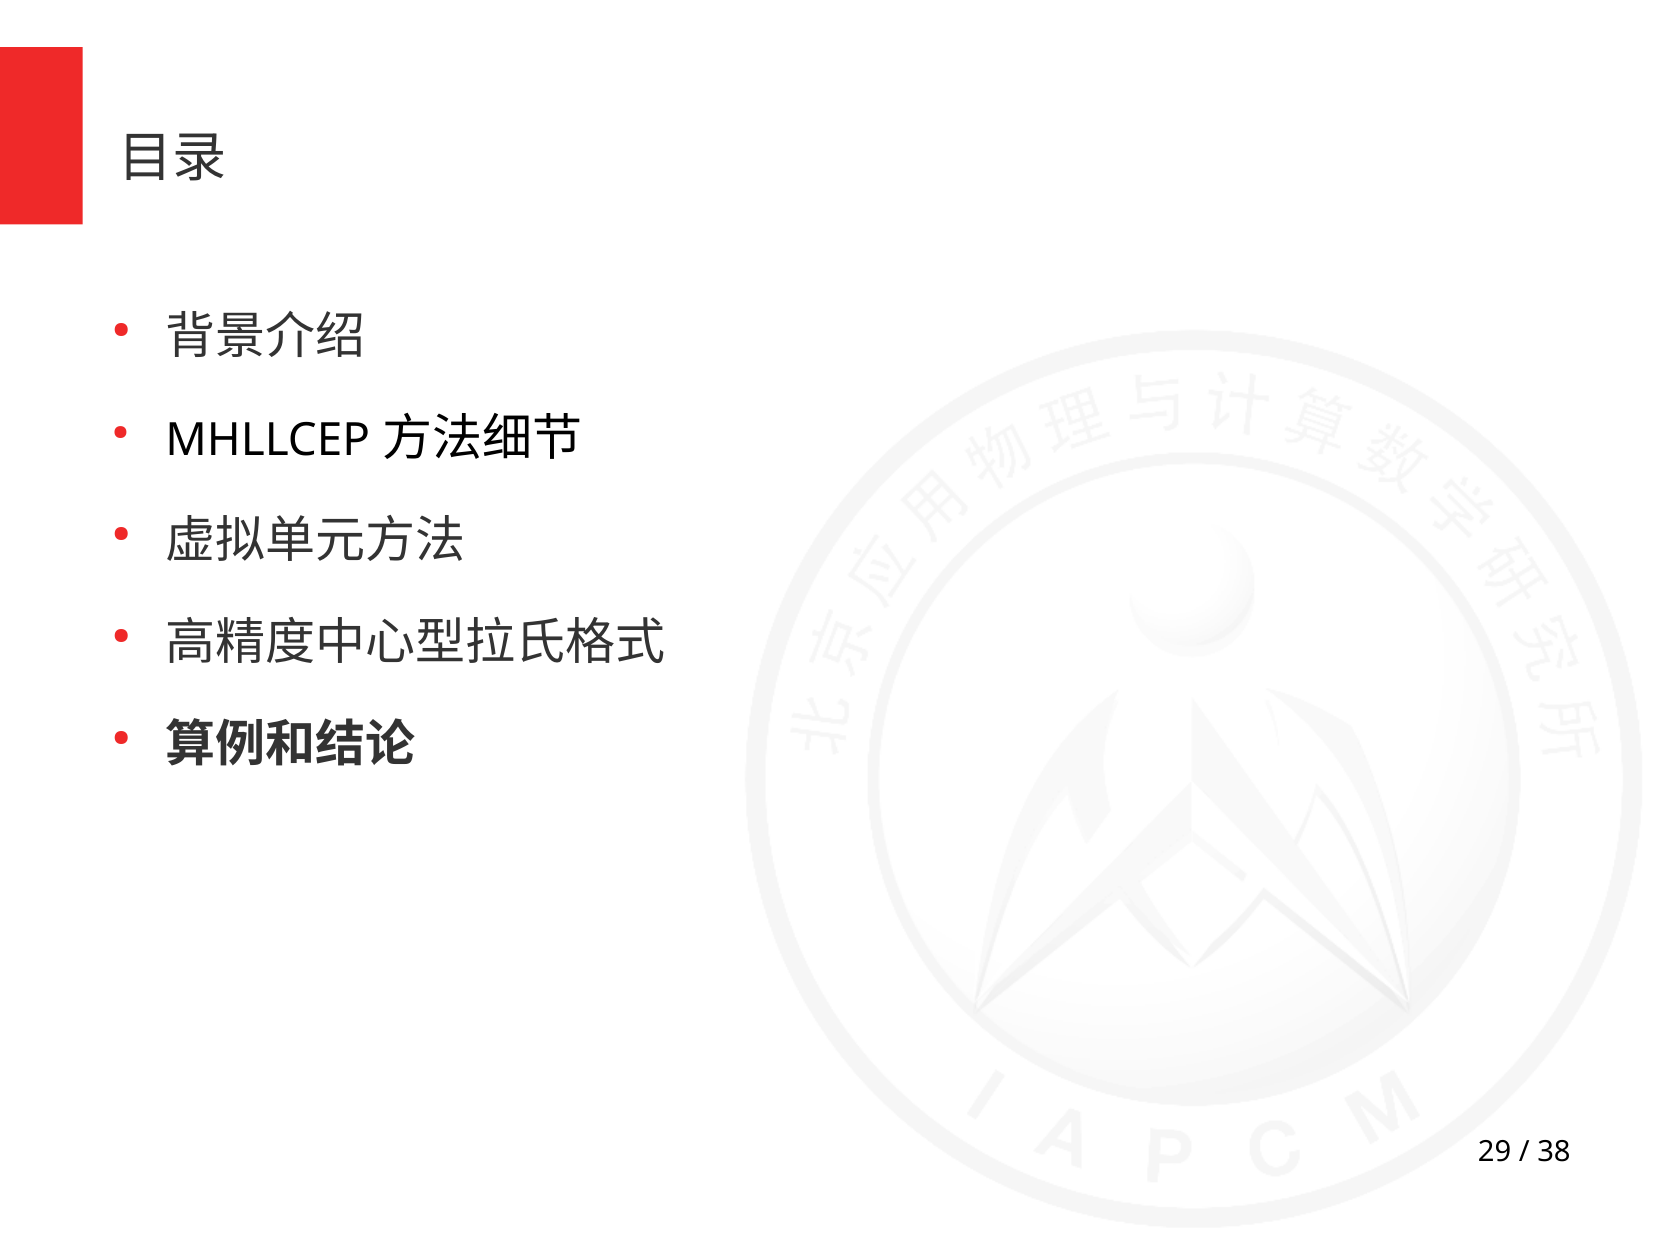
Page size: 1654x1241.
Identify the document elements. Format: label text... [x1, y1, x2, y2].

title 目录 [118, 49, 1571, 257]
picture [732, 321, 1654, 1241]
list 背景介绍 MHLLCEP方法细节 虚拟单元方法 高精度中心型拉氏格式 算例和结论 [94, 295, 1512, 1015]
